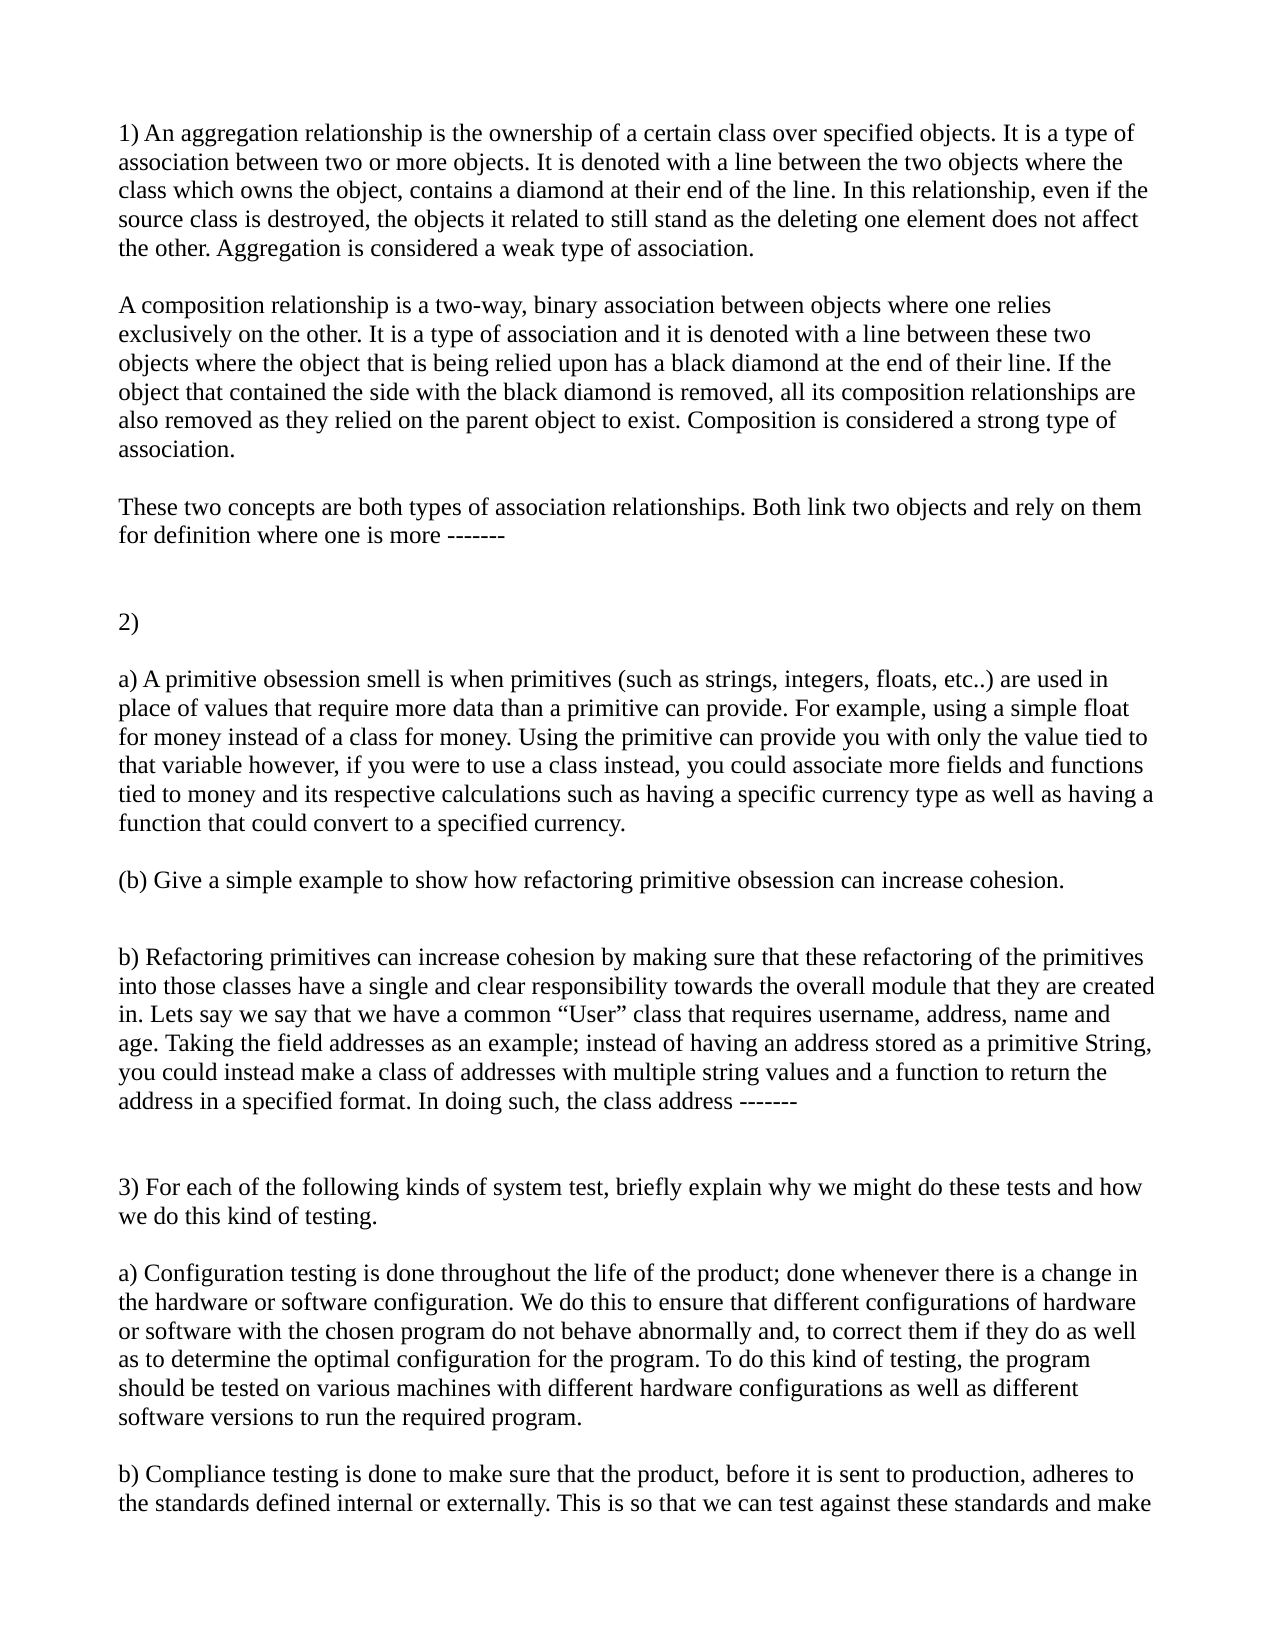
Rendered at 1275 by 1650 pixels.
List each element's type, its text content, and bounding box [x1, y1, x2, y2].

text 1) An aggregation relationship is the ownership of a certain class over specified objects. It is a type of association between two or more objects. It is denoted with a line between the two objects where the class which owns the object, contains a diamond at their end of the line. In this relationship, even if the source class is destroyed, the objects it related to still stand as the deleting one element does not affect the other. Aggregation is considered a weak type of association. [118, 118, 1157, 262]
text (b) Give a simple example to show how refactoring primitive obsession can increase cohesion. [118, 866, 1157, 894]
text 3) For each of the following kinds of system test, briefly explain why we might do these tests and how we do this kind of testing. [118, 1172, 1157, 1229]
text A composition relationship is a two-way, binary association between objects where one relies exclusively on the other. It is a type of association and it is denoted with a line between these two objects where the object that is being relied upon has a black diamond at the end of their line. If the object that contained the side with the black diamond is removed, all its composition relationships are also removed as they relied on the parent object to exist. Composition is considered a strong type of association. [118, 291, 1157, 463]
text 2) [118, 607, 1157, 636]
text a) A primitive obsession smell is when primitives (such as strings, integers, floats, etc..) are used in place of values that require more data than a primitive can provide. For example, using a simple float for money instead of a class for money. Using the primitive can provide you with only the value tied to that variable however, if you were to use a class instead, you could associate more fields and functions tied to money and its respective calculations such as having a specific currency type as well as having a function that could convert to a specified currency. [118, 664, 1157, 837]
text a) Configuration testing is done throughout the life of the product; done whenever there is a change in the hardware or software configuration. We do this to ensure that different configurations of hardware or software with the chosen program do not behave abnormally and, to correct them if they do as well as to determine the optimal configuration for the program. To do this kind of testing, the program should be tested on various machines with different hardware configurations as well as different software versions to run the required program. [118, 1258, 1157, 1431]
text b) Refactoring primitives can increase cohesion by making sure that these refactoring of the primitives into those classes have a single and clear responsibility towards the overall module that they are created in. Lets say we say that we have a common “User” class that requires username, address, name and age. Taking the field addresses as an example; instead of having an address stored as a primitive String, you could instead make a class of addresses with multiple string values and a function to return the address in a specified format. In doing such, the class address ------- [118, 942, 1157, 1114]
text These two concepts are both types of association relationships. Both link two objects and rely on them for definition where one is more ------- [118, 492, 1157, 549]
text b) Compliance testing is done to make sure that the product, before it is sent to production, adheres to the standards defined internal or externally. This is so that we can test against these standards and make [118, 1459, 1157, 1517]
